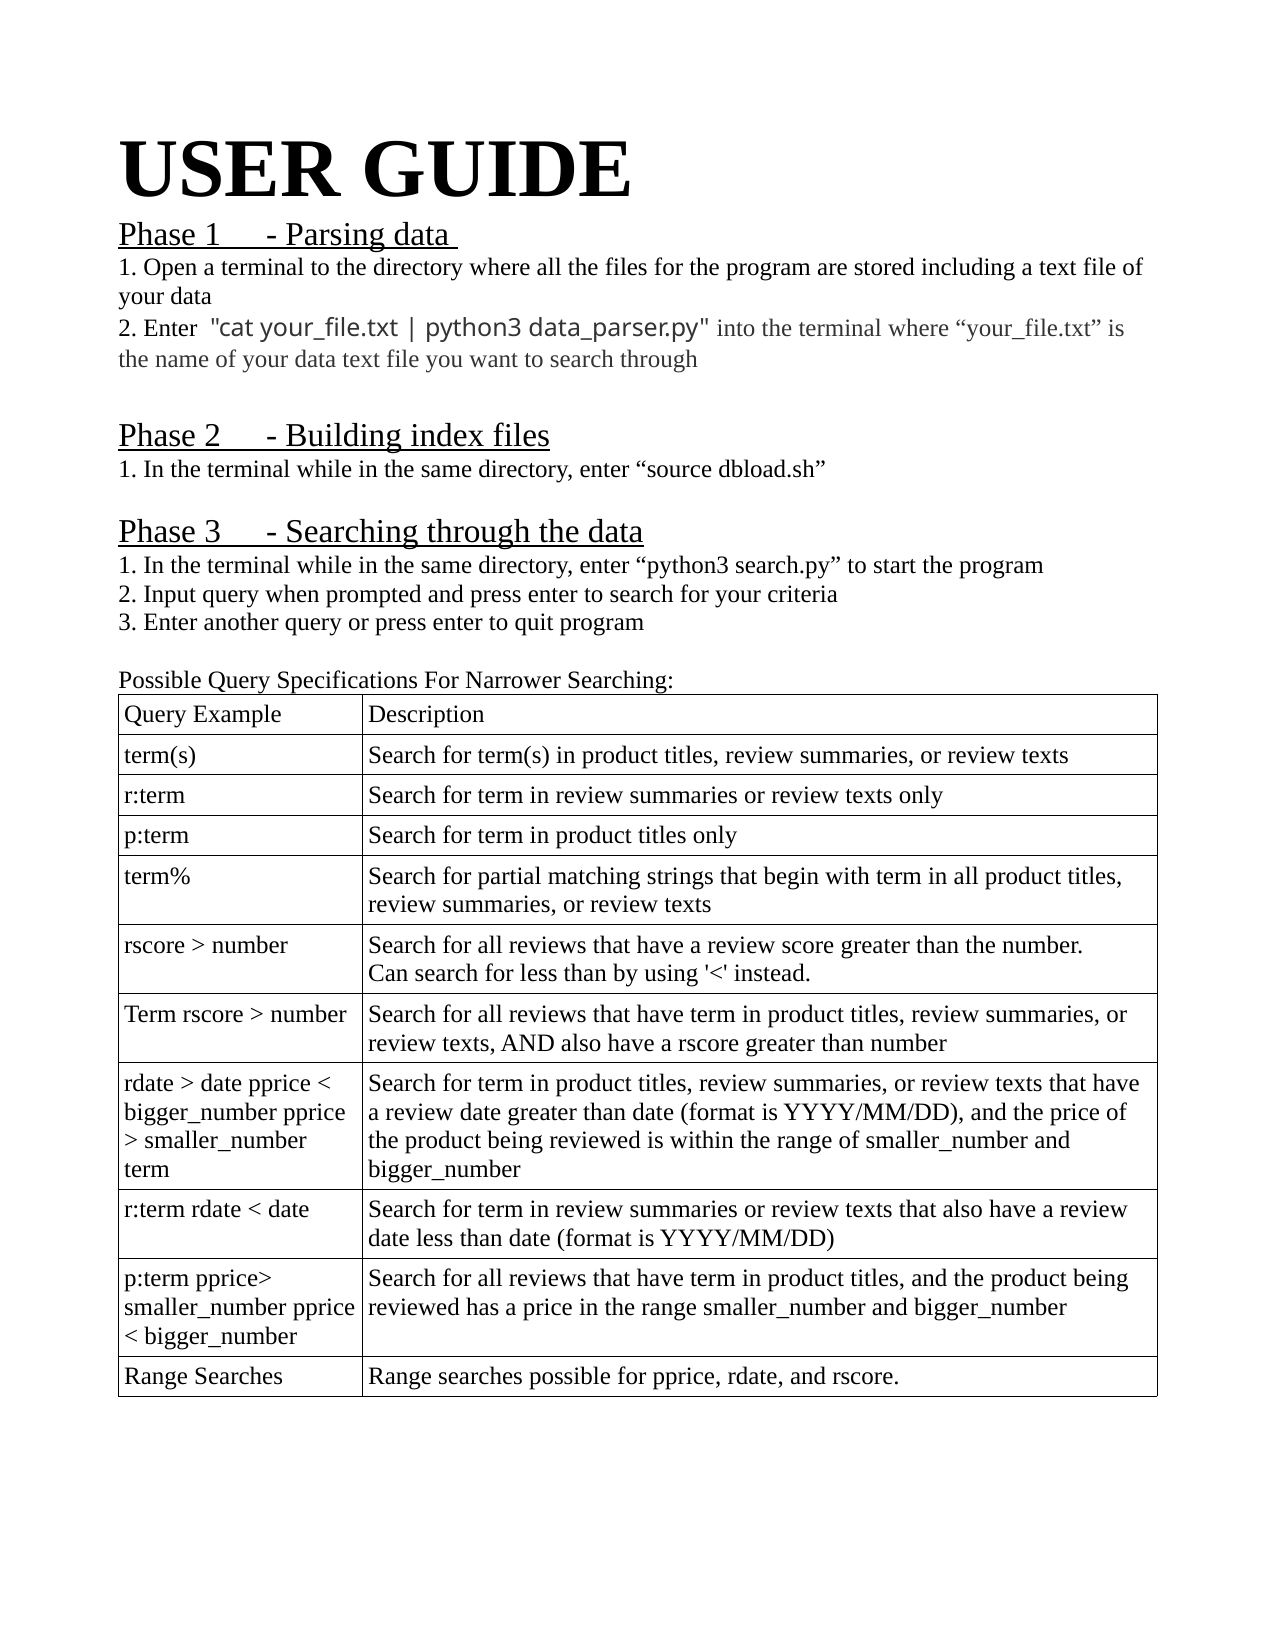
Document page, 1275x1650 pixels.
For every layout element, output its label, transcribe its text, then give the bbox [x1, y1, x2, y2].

table_cell term(s) [119, 735, 362, 774]
table_cell Search for term in review summaries or review texts that also have a review date less than date (format is YYYY/MM/DD) [363, 1190, 1157, 1258]
text Phase 1 - Parsing data [118, 214, 1157, 252]
table_cell Search for term in product titles only [363, 816, 1157, 855]
table_cell p:term [119, 816, 362, 855]
text 2. Input query when prompted and press enter to search for your criteria [118, 579, 1157, 607]
table_cell Search for term in review summaries or review texts only [363, 775, 1157, 814]
text Phase 2 - Building index files [118, 416, 1157, 454]
table_cell Term rscore > number [119, 994, 362, 1062]
table_header Query Example [119, 695, 362, 734]
table_cell Search for all reviews that have term in product titles, review summaries, or review texts, AND also have a rscore greater than number [363, 994, 1157, 1062]
table_cell rscore > number [119, 925, 362, 993]
table_cell Search for term in product titles, review summaries, or review texts that have a review date greater than date (format is YYYY/MM/DD), and the price of the product being reviewed is within the range of smaller_number and bigger_number [363, 1063, 1157, 1189]
table_cell Search for partial matching strings that begin with term in all product titles, review summaries, or review texts [363, 856, 1157, 924]
table_cell Search for term(s) in product titles, review summaries, or review texts [363, 735, 1157, 774]
table_cell Search for all reviews that have term in product titles, and the product being reviewed has a price in the range smaller_number and bigger_number [363, 1259, 1157, 1356]
table_cell term% [119, 856, 362, 924]
text 3. Enter another query or press enter to quit program [118, 607, 1157, 636]
table_cell r:term [119, 775, 362, 814]
table_cell Range searches possible for pprice, rdate, and rscore. [363, 1357, 1157, 1396]
table_cell r:term rdate < date [119, 1190, 362, 1258]
text 1. In the terminal while in the same directory, enter “source dbload.sh” [118, 454, 1157, 483]
table_cell Search for all reviews that have a review score greater than the number. Can search for less than by using '<' instead. [363, 925, 1157, 993]
table_cell rdate > date pprice < bigger_number pprice > smaller_number term [119, 1063, 362, 1189]
text 1. In the terminal while in the same directory, enter “python3 search.py” to start the program [118, 550, 1157, 579]
text Possible Query Specifications For Narrower Searching: [118, 665, 1157, 694]
table_header Description [363, 695, 1157, 734]
table_cell p:term pprice> smaller_number pprice < bigger_number [119, 1259, 362, 1356]
text 1. Open a terminal to the directory where all the files for the program are stored including a text file of your data 2. Enter "cat your_file.txt | python3 data_parser.py" into the terminal where “your_file.txt” is the name of your data text file you want to search through [118, 252, 1157, 373]
text USER GUIDE [118, 118, 1157, 214]
text Phase 3 - Searching through the data [118, 512, 1157, 550]
table_cell Range Searches [119, 1357, 362, 1396]
